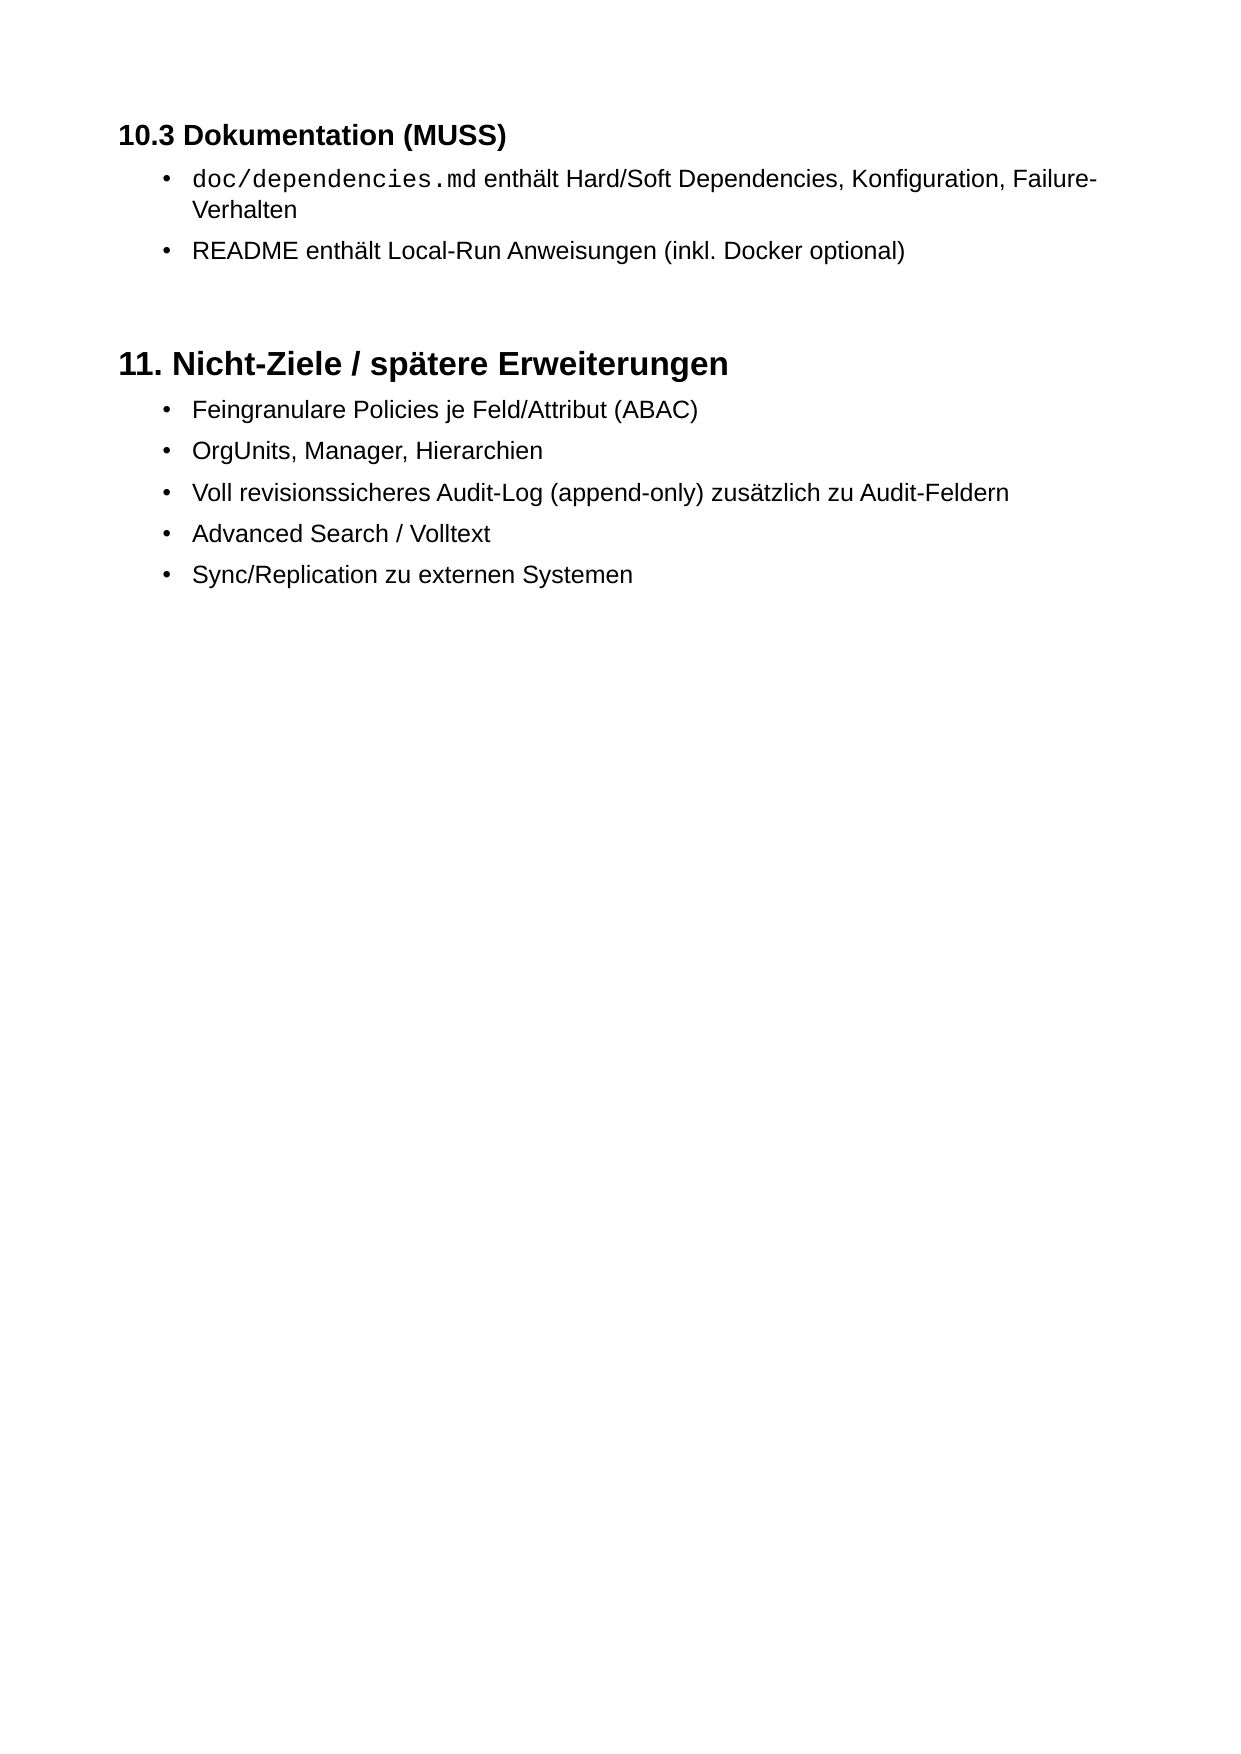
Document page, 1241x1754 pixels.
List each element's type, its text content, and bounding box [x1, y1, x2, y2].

subtitle 10.3 Dokumentation (MUSS) [118, 118, 1122, 152]
list Advanced Search / Volltext [162, 519, 1122, 548]
list Voll revisionssicheres Audit-Log (append-only) zusätzlich zu Audit-Feldern [162, 478, 1122, 506]
list doc/dependencies.md enthält Hard/Soft Dependencies, Konfiguration, Failure-Verhalten [162, 164, 1122, 224]
list README enthält Local-Run Anweisungen (inkl. Docker optional) [162, 236, 1122, 265]
list Feingranulare Policies je Feld/Attribut (ABAC) [162, 395, 1122, 424]
list Sync/Replication zu externen Systemen [162, 560, 1122, 589]
list OrgUnits, Manager, Hierarchien [162, 436, 1122, 465]
subtitle 11. Nicht-Ziele / spätere Erweiterungen [118, 344, 1122, 382]
